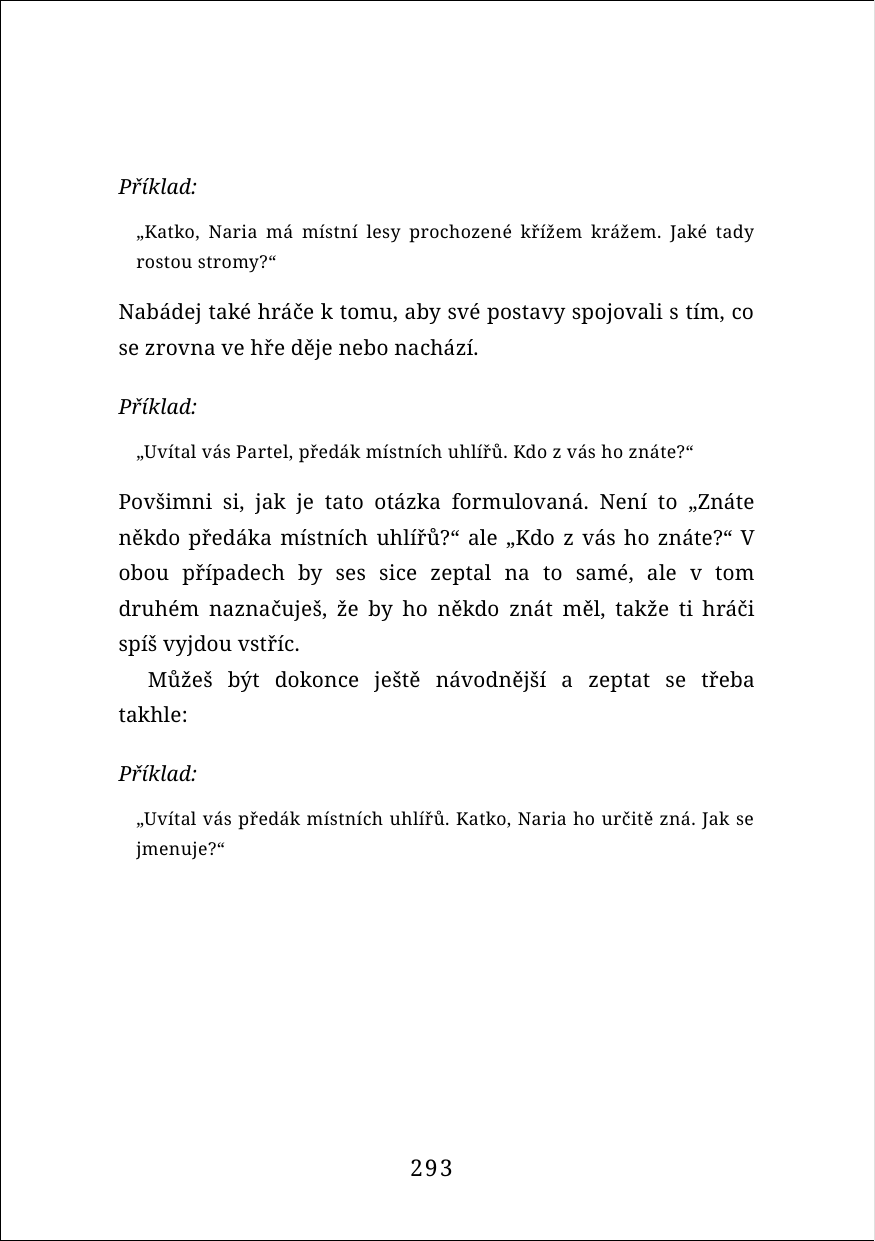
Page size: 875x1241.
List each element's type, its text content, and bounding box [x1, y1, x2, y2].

text Příklad: [118, 759, 756, 788]
text „Katko, Naria má místní lesy prochozené křížem krážem. Jaké tady rostou stromy?“ [136, 219, 756, 273]
text Povšimni si, jak je tato otázka formulovaná. Není to „Znáte někdo předáka místních uhlířů?“ ale „Kdo z vás ho znáte?“ V obou případech by ses sice zeptal na to samé, ale v tom druhém naznačuješ, že by ho někdo znát měl, takže ti hráči spíš vyjdou vstříc. Můžeš být dokonce ještě návodnější a zeptat se třeba takhle: [118, 487, 756, 729]
text „Uvítal vás předák místních uhlířů. Katko, Naria ho určitě zná. Jak se jmenuje?“ [136, 807, 756, 861]
text Příklad: [118, 392, 756, 420]
text „Uvítal vás Partel, předák místních uhlířů. Kdo z vás ho znáte?“ [136, 439, 756, 463]
text Příklad: [118, 172, 756, 200]
text Nabádej také hráče k tomu, aby své postavy spojovali s tím, co se zrovna ve hře děje nebo nachází. [118, 297, 756, 361]
